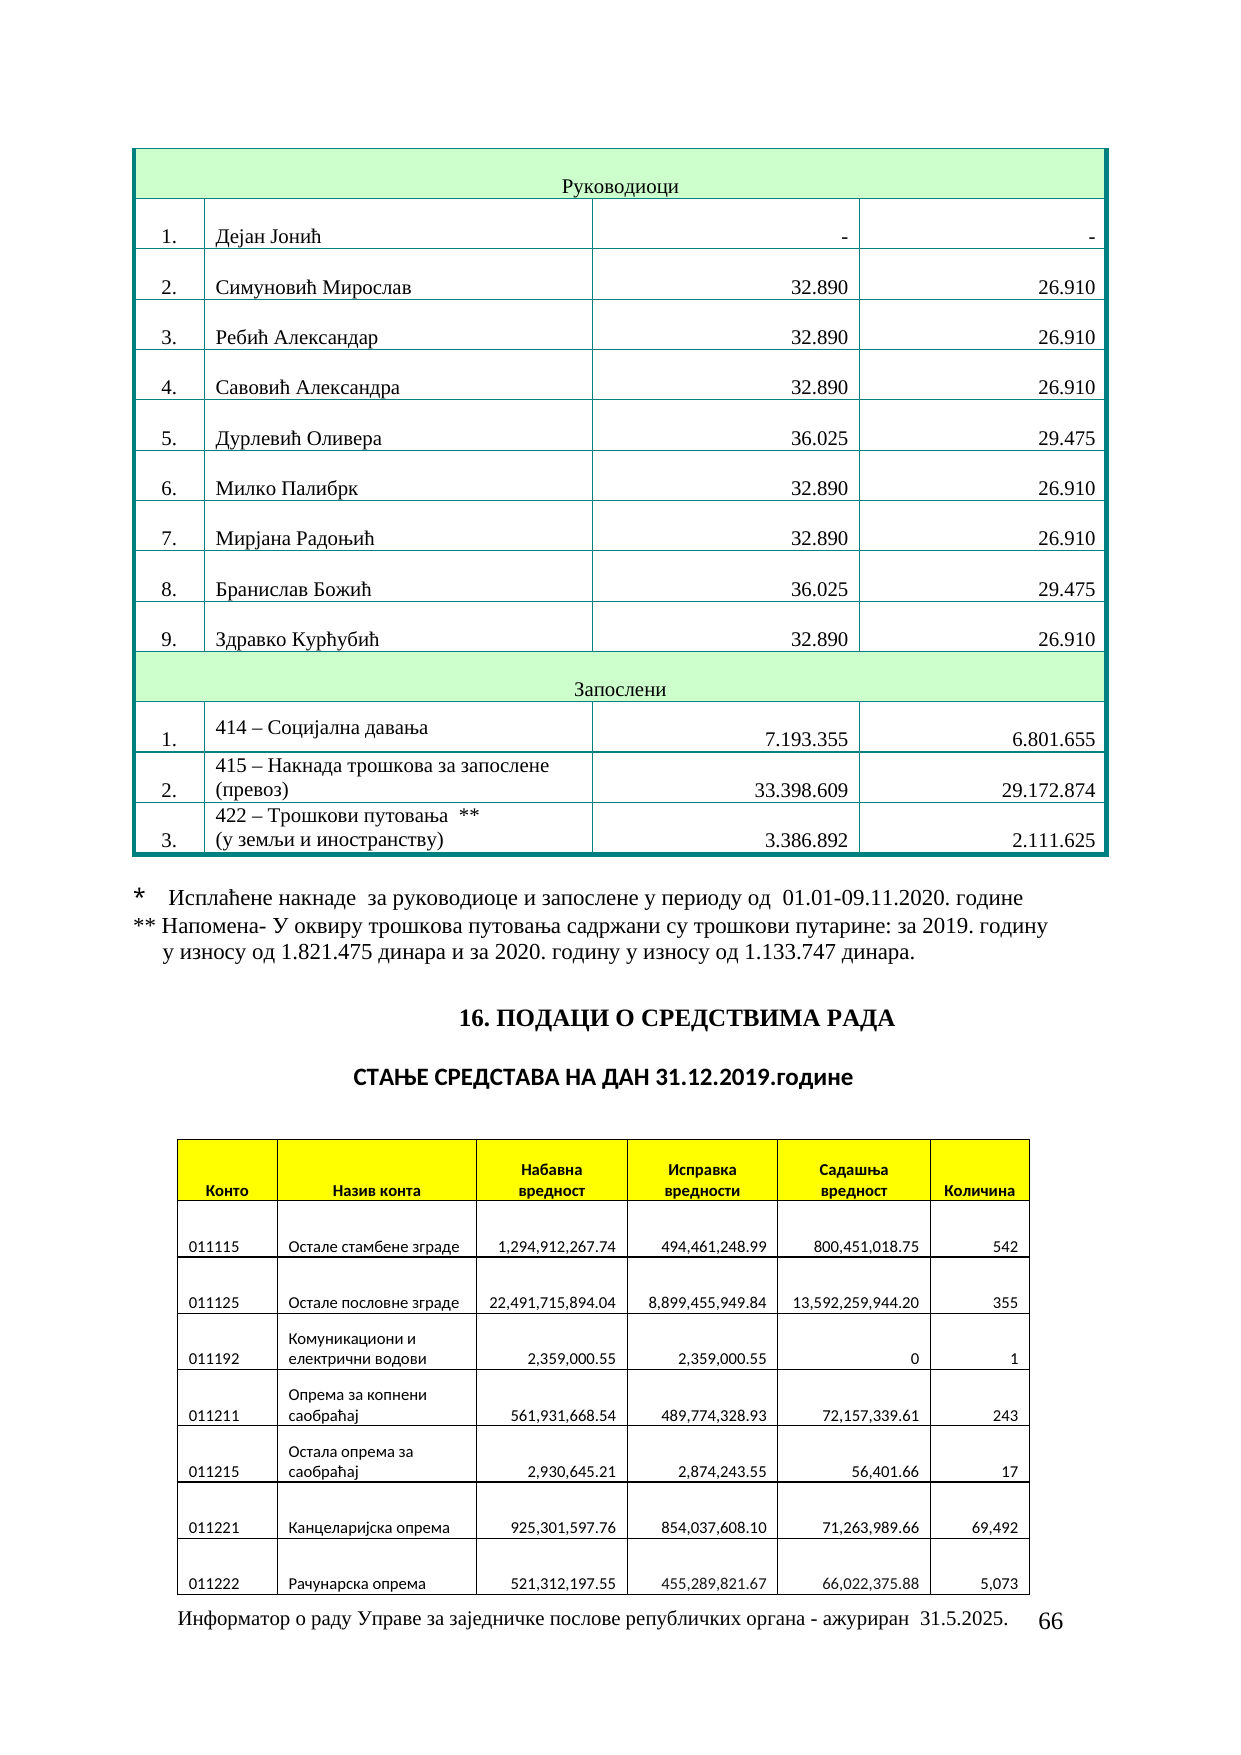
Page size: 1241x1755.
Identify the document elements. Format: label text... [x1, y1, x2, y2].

table_cell 422 – Трошкови путовања ** (у земљи и иностранству) [205, 803, 592, 852]
table_header [177, 1061, 277, 1091]
table_cell 72,157,339.61 [778, 1370, 930, 1425]
table_cell 1,294,912,267.74 [477, 1201, 627, 1256]
table_cell Комуникациони и електрични водови [278, 1314, 476, 1369]
table_cell Набавна вредност [477, 1140, 627, 1200]
table_cell 011222 [178, 1539, 277, 1594]
table_cell 7. [136, 501, 204, 550]
text * Исплаћене накнаде за руководиоце и запослене у периоду од 01.01-09.11.2020. године [133, 881, 1063, 912]
table_cell [277, 1091, 476, 1115]
table_cell Исправка вредности [628, 1140, 777, 1200]
table_cell 1. [136, 702, 204, 751]
table_cell [778, 1091, 930, 1115]
table_cell 3.386.892 [593, 803, 859, 852]
table_cell Мирјана Радоњић [205, 501, 592, 550]
table_cell 1 [931, 1314, 1029, 1369]
table_cell 69,492 [931, 1483, 1029, 1538]
table_cell Бранислав Божић [205, 551, 592, 601]
table_cell Здравко Курћубић [205, 602, 592, 651]
table_cell 2. [136, 249, 204, 299]
table_cell 13,592,259,944.20 [778, 1258, 930, 1313]
table_cell 414 – Социјална давања [205, 702, 592, 751]
table_cell [778, 1115, 930, 1139]
table_cell 71,263,989.66 [778, 1483, 930, 1538]
table_cell 29.475 [860, 400, 1104, 449]
table_cell Савовић Александра [205, 350, 592, 399]
table_cell 26.910 [860, 602, 1104, 651]
table_cell 2,359,000.55 [628, 1314, 777, 1369]
text ** Напомена- У оквиру трошкова путовања садржани су трошкови путарине: за 2019. годину у износу од 1.821.475 динара и за 2020. годину у износу од 1.133.747 динара. [133, 912, 1063, 965]
table_cell 56,401.66 [778, 1426, 930, 1481]
table_cell 355 [931, 1258, 1029, 1313]
table_cell 32.890 [593, 300, 859, 349]
table_header СТАЊЕ СРЕДСТАВА НА ДАН 31.12.2019.године [277, 1061, 930, 1091]
table_cell 29.172.874 [860, 753, 1104, 802]
table_cell 2,359,000.55 [477, 1314, 627, 1369]
table_header [930, 1061, 1029, 1091]
table_cell 3. [136, 300, 204, 349]
table_cell Милко Палибрк [205, 451, 592, 500]
table_cell 455,289,821.67 [628, 1539, 777, 1594]
table_cell 26.910 [860, 350, 1104, 399]
table_cell Дурлевић Оливера [205, 400, 592, 449]
table_cell 011115 [178, 1201, 277, 1256]
table_cell 26.910 [860, 300, 1104, 349]
table_cell 32.890 [593, 451, 859, 500]
table_cell 521,312,197.55 [477, 1539, 627, 1594]
table_cell 8,899,455,949.84 [628, 1258, 777, 1313]
table_cell Остале стамбене зграде [278, 1201, 476, 1256]
table_cell 2. [136, 753, 204, 802]
table_cell Количина [931, 1140, 1029, 1200]
table_cell 494,461,248.99 [628, 1201, 777, 1256]
table_cell 800,451,018.75 [778, 1201, 930, 1256]
table_cell [476, 1115, 627, 1139]
table_cell Рачунарска опрема [278, 1539, 476, 1594]
table_cell 17 [931, 1426, 1029, 1481]
table_cell 8. [136, 551, 204, 601]
table_cell 0 [778, 1314, 930, 1369]
table_cell 32.890 [593, 602, 859, 651]
table_cell 29.475 [860, 551, 1104, 601]
table_cell 6. [136, 451, 204, 500]
table_cell [627, 1091, 778, 1115]
table_cell 011125 [178, 1258, 277, 1313]
table_cell Садашња вредност [778, 1140, 930, 1200]
table_cell Канцеларијска опрема [278, 1483, 476, 1538]
table_cell Остала опрема за саобраћај [278, 1426, 476, 1481]
table_cell [277, 1115, 476, 1139]
table_cell 32.890 [593, 350, 859, 399]
table_cell 66,022,375.88 [778, 1539, 930, 1594]
table_cell 6.801.655 [860, 702, 1104, 751]
table_cell 561,931,668.54 [477, 1370, 627, 1425]
table_cell 243 [931, 1370, 1029, 1425]
table_cell 9. [136, 602, 204, 651]
table_cell Симуновић Мирослав [205, 249, 592, 299]
table_cell - [860, 199, 1104, 248]
table_cell Конто [178, 1140, 277, 1200]
table_cell 542 [931, 1201, 1029, 1256]
subtitle 16. ПОДАЦИ О СРЕДСТВИМА РАДА [177, 1003, 1063, 1032]
table_cell 26.910 [860, 249, 1104, 299]
table_cell [930, 1115, 1029, 1139]
table_cell [177, 1115, 277, 1139]
table_cell 32.890 [593, 501, 859, 550]
table_cell 1. [136, 199, 204, 248]
table_cell [930, 1091, 1029, 1115]
table_cell [476, 1091, 627, 1115]
table_cell 26.910 [860, 501, 1104, 550]
table_cell 011192 [178, 1314, 277, 1369]
table_cell - [593, 199, 859, 248]
table_cell 2.111.625 [860, 803, 1104, 852]
table_cell Остале пословне зграде [278, 1258, 476, 1313]
table_cell 011221 [178, 1483, 277, 1538]
table_cell 489,774,328.93 [628, 1370, 777, 1425]
table_cell 33.398.609 [593, 753, 859, 802]
table_cell 36.025 [593, 400, 859, 449]
table_cell [627, 1115, 778, 1139]
table_cell 415 – Накнада трошкова за запослене (превоз) [205, 753, 592, 802]
table_cell 2,874,243.55 [628, 1426, 777, 1481]
table_cell 5. [136, 400, 204, 449]
table_cell 4. [136, 350, 204, 399]
table_cell 2,930,645.21 [477, 1426, 627, 1481]
table_cell Дејан Јонић [205, 199, 592, 248]
table_cell 32.890 [593, 249, 859, 299]
table_cell 011211 [178, 1370, 277, 1425]
table_cell [177, 1091, 277, 1115]
table_cell 925,301,597.76 [477, 1483, 627, 1538]
table_cell 26.910 [860, 451, 1104, 500]
table_cell 3. [136, 803, 204, 852]
table_cell 22,491,715,894.04 [477, 1258, 627, 1313]
table_cell Опрема за копнени саобраћај [278, 1370, 476, 1425]
table_cell 854,037,608.10 [628, 1483, 777, 1538]
table_cell Запослени [136, 652, 1104, 701]
table_cell 7.193.355 [593, 702, 859, 751]
table_cell 011215 [178, 1426, 277, 1481]
table_cell Ребић Александар [205, 300, 592, 349]
table_cell 36.025 [593, 551, 859, 601]
table_cell Руководиоци [136, 149, 1104, 198]
table_cell Назив конта [278, 1140, 476, 1200]
table_cell 5,073 [931, 1539, 1029, 1594]
